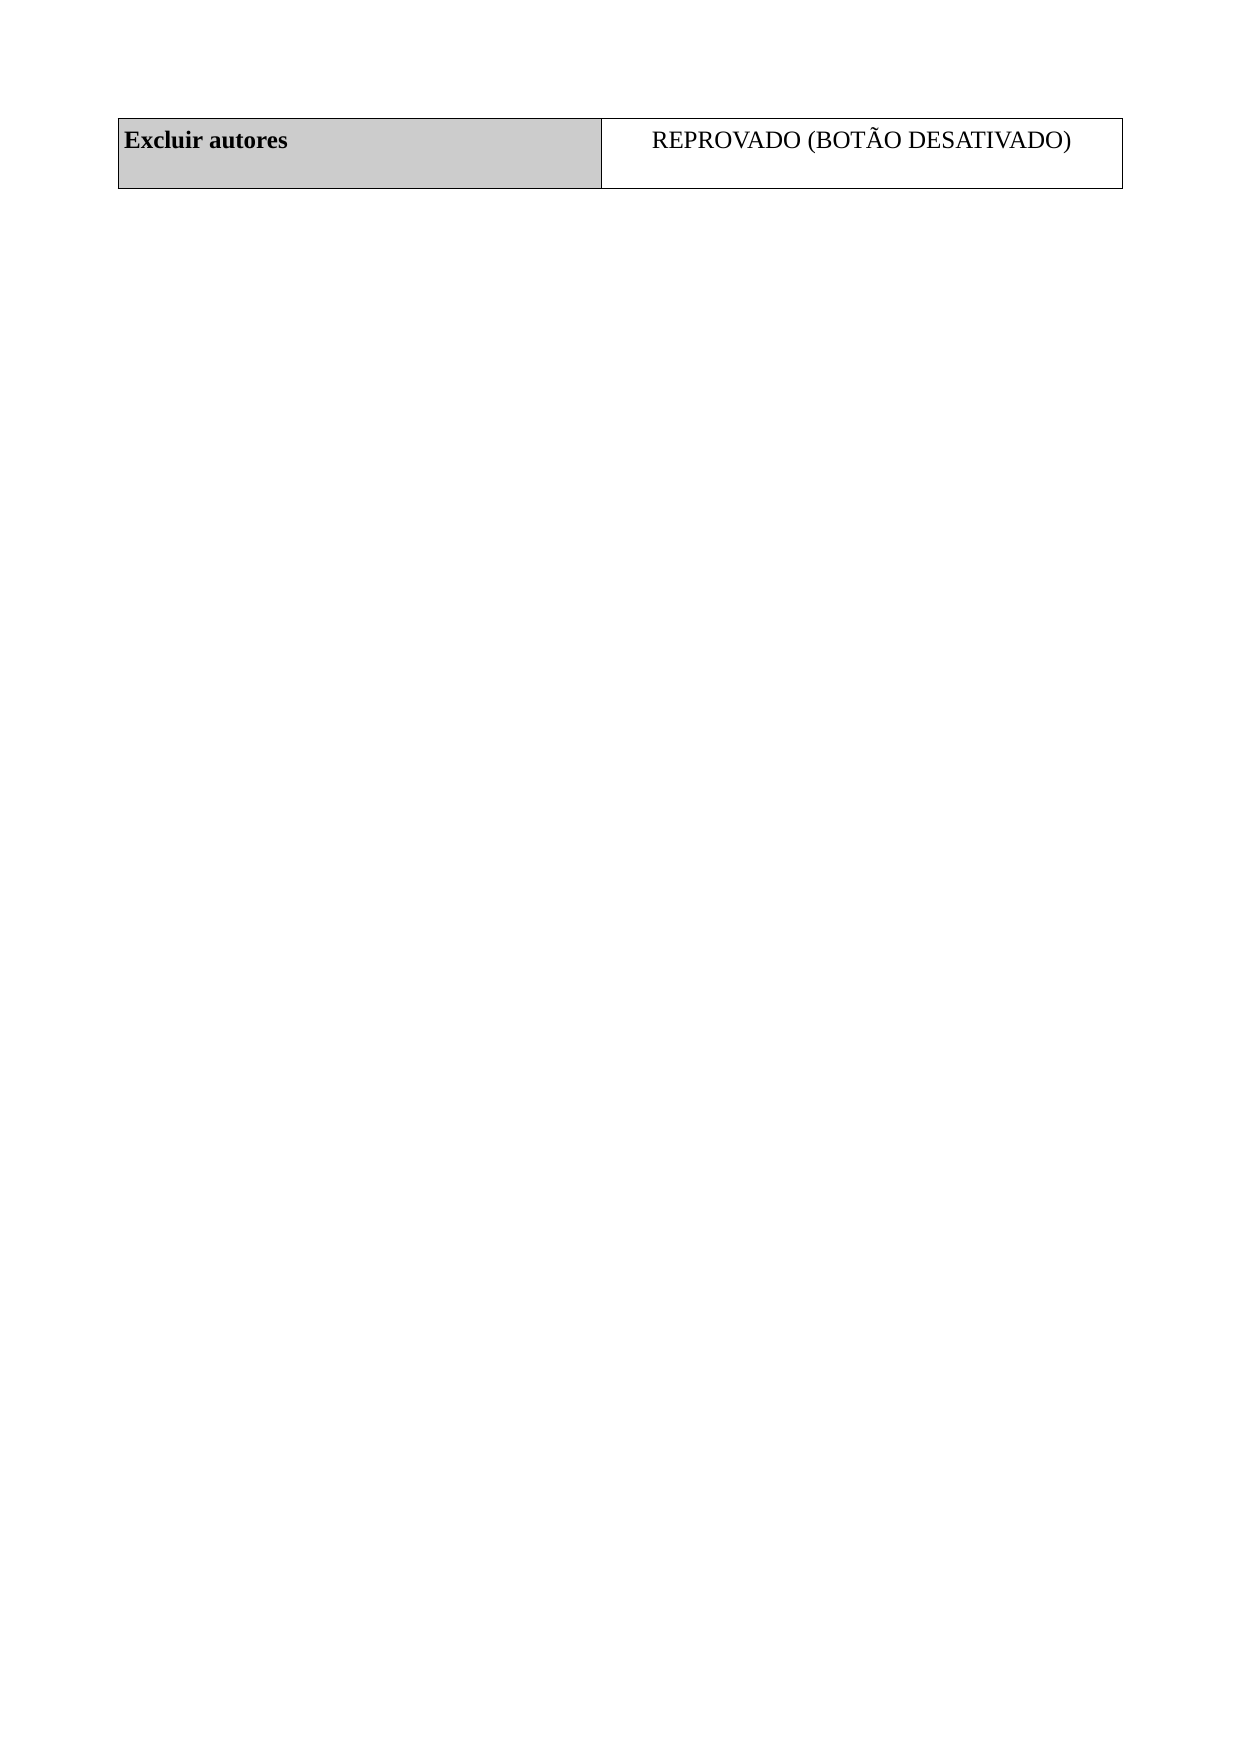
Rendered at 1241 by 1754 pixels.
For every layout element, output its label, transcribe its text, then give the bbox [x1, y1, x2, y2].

table_cell Excluir autores [119, 119, 601, 188]
table_cell REPROVADO (BOTÃO DESATIVADO) [602, 119, 1122, 188]
